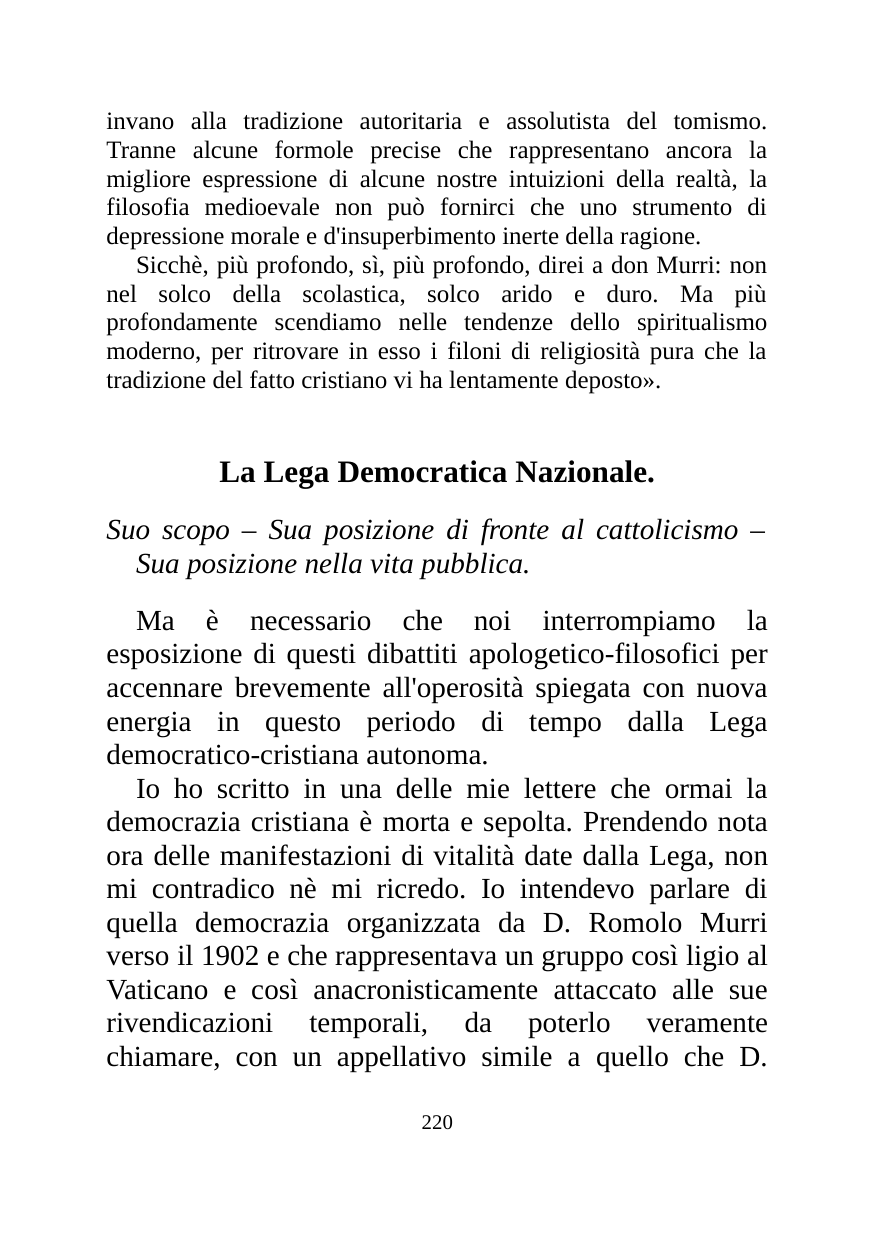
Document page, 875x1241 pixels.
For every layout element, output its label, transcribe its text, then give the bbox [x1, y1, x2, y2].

text Sicchè, più profondo, sì, più profondo, direi a don Murri: non nel solco della scolastica, solco arido e duro. Ma più profondamente scendiamo nelle tendenze dello spiritualismo moderno, per ritrovare in esso i filoni di religiosità pura che la tradizione del fatto cristiano vi ha lentamente deposto». [106, 250, 768, 394]
text Io ho scritto in una delle mie lettere che ormai la democrazia cristiana è morta e sepolta. Prendendo nota ora delle manifestazioni di vitalità date dalla Lega, non mi contradico nè mi ricredo. Io intendevo parlare di quella democrazia organizzata da D. Romolo Murri verso il 1902 e che rappresentava un gruppo così ligio al Vaticano e così anacronisticamente attaccato alle sue rivendicazioni temporali, da poterlo veramente chiamare, con un appellativo simile a quello che D. [106, 771, 768, 1073]
subtitle La Lega Democratica Nazionale. [106, 453, 768, 489]
text invano alla tradizione autoritaria e assolutista del tomismo. Tranne alcune formole precise che rappresentano ancora la migliore espressione di alcune nostre intuizioni della realtà, la filosofia medioevale non può fornirci che uno strumento di depressione morale e d'insuperbimento inerte della ragione. [106, 106, 768, 250]
text Ma è necessario che noi interrompiamo la esposizione di questi dibattiti apologetico-filosofici per accennare brevemente all'operosità spiegata con nuova energia in questo periodo di tempo dalla Lega democratico-cristiana autonoma. [106, 603, 768, 771]
text Suo scopo – Sua posizione di fronte al cattolicismo – Sua posizione nella vita pubblica. [106, 512, 768, 579]
